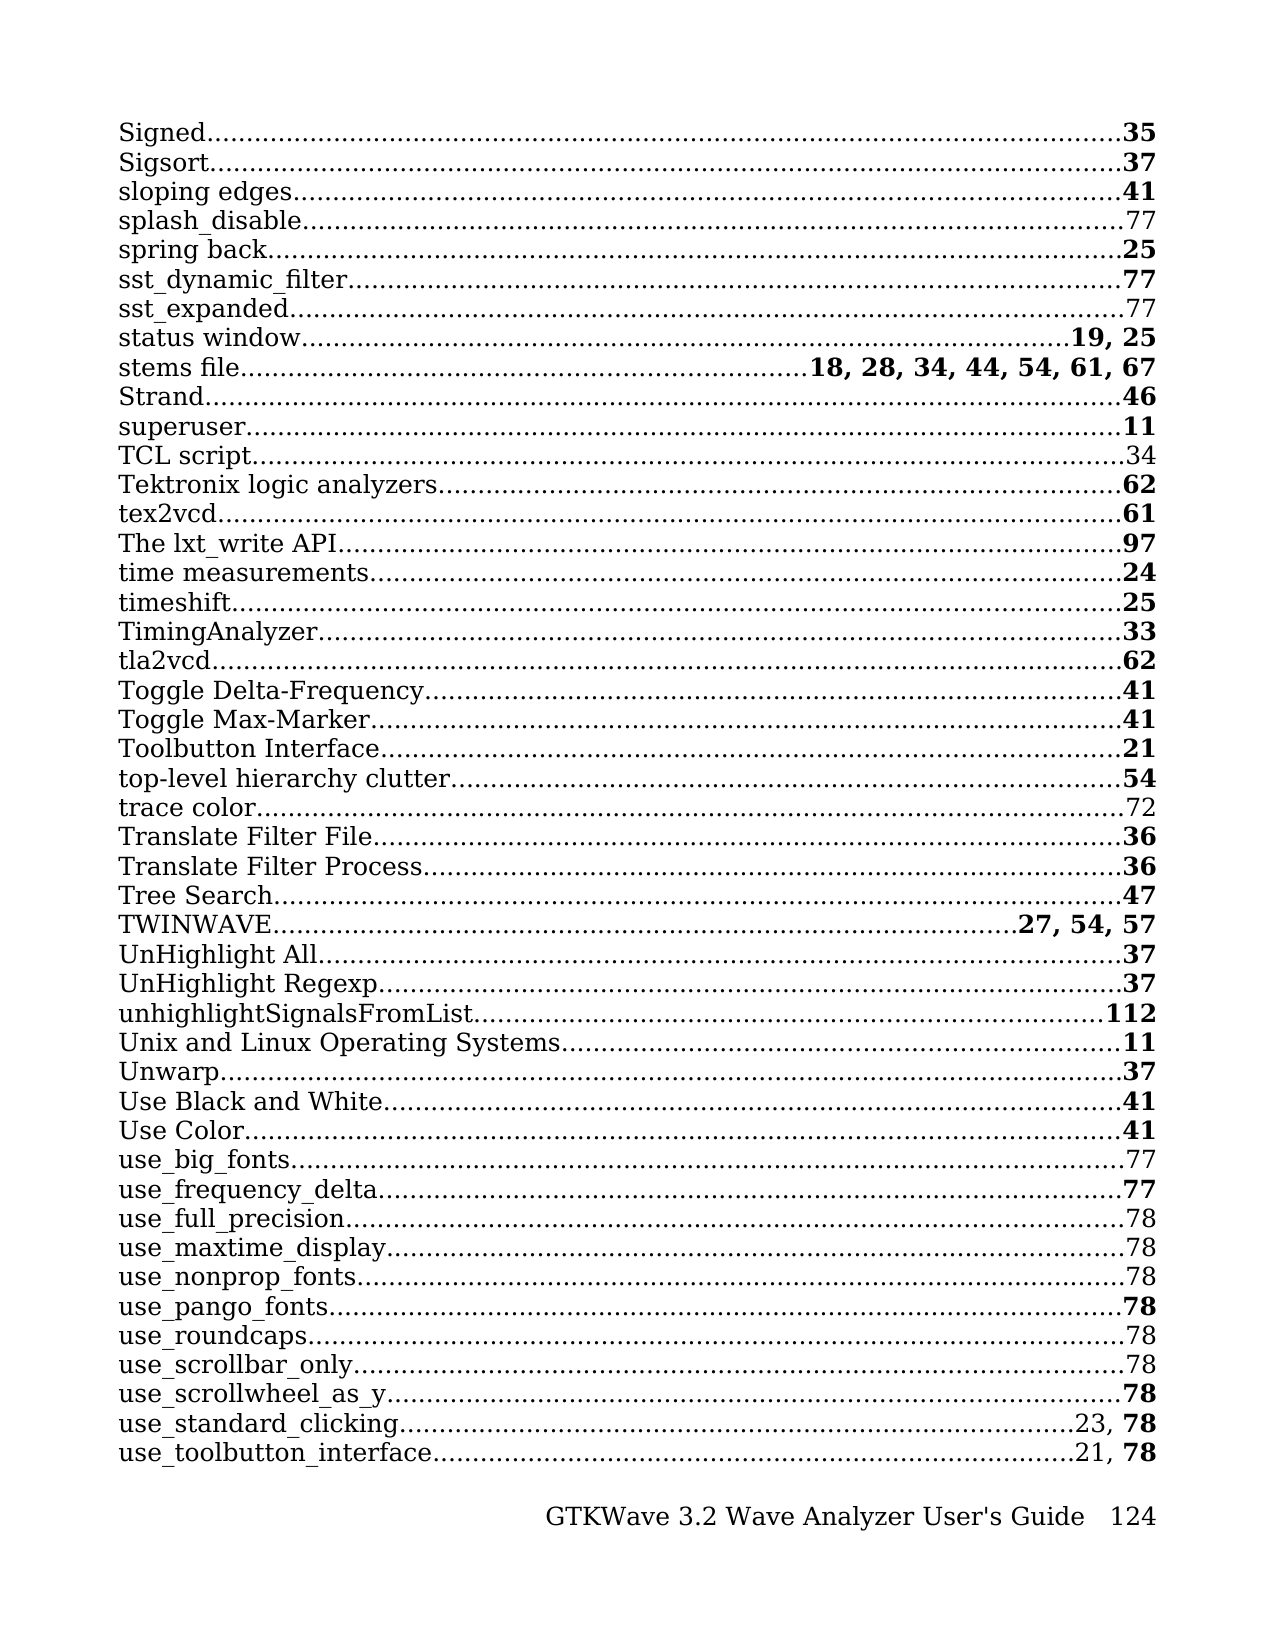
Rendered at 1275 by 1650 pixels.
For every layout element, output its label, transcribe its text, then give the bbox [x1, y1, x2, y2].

text TimingAnalyzer 33 [118, 617, 1157, 646]
text superuser 11 [118, 411, 1157, 441]
text use_frequency_delta 77 [118, 1174, 1157, 1204]
text status window 19, 25 [118, 323, 1157, 353]
text UnHighlight Regexp 37 [118, 969, 1157, 998]
text timeshift 25 [118, 587, 1157, 617]
text use_big_fonts 77 [118, 1145, 1157, 1174]
text sloping edges 41 [118, 177, 1157, 206]
text tex2vcd 61 [118, 499, 1157, 529]
text Unix and Linux Operating Systems 11 [118, 1028, 1157, 1057]
text Tektronix logic analyzers 62 [118, 470, 1157, 499]
text Strand 46 [118, 382, 1157, 411]
text use_full_precision 78 [118, 1204, 1157, 1233]
text time measurements 24 [118, 558, 1157, 587]
text sst_dynamic_filter 77 [118, 265, 1157, 294]
text splash_disable 77 [118, 206, 1157, 235]
text stems file 18, 28, 34, 44, 54, 61, 67 [118, 353, 1157, 382]
text Use Color 41 [118, 1116, 1157, 1145]
text Translate Filter File 36 [118, 822, 1157, 852]
text TCL script 34 [118, 441, 1157, 470]
text Sigsort 37 [118, 147, 1157, 177]
text Tree Search 47 [118, 881, 1157, 910]
text use_scrollwheel_as_y 78 [118, 1379, 1157, 1408]
text use_nonprop_fonts 78 [118, 1262, 1157, 1291]
text Toolbutton Interface 21 [118, 734, 1157, 764]
text sst_expanded 77 [118, 294, 1157, 323]
text spring back 25 [118, 235, 1157, 265]
text use_roundcaps 78 [118, 1321, 1157, 1350]
text unhighlightSignalsFromList 112 [118, 998, 1157, 1028]
text top-level hierarchy clutter 54 [118, 764, 1157, 793]
text Unwarp 37 [118, 1057, 1157, 1087]
text The lxt_write API 97 [118, 529, 1157, 558]
text Toggle Delta-Frequency 41 [118, 676, 1157, 705]
text Translate Filter Process 36 [118, 852, 1157, 881]
text Signed 35 [118, 118, 1157, 147]
text use_maxtime_display 78 [118, 1233, 1157, 1262]
text use_toolbutton_interface 21, 78 [118, 1438, 1157, 1467]
text use_pango_fonts 78 [118, 1291, 1157, 1321]
text tla2vcd 62 [118, 646, 1157, 676]
text use_scrollbar_only 78 [118, 1350, 1157, 1379]
text UnHighlight All 37 [118, 940, 1157, 969]
text TWINWAVE 27, 54, 57 [118, 910, 1157, 940]
text Toggle Max-Marker 41 [118, 705, 1157, 734]
text use_standard_clicking 23, 78 [118, 1408, 1157, 1438]
text trace color 72 [118, 793, 1157, 822]
text Use Black and White 41 [118, 1087, 1157, 1116]
